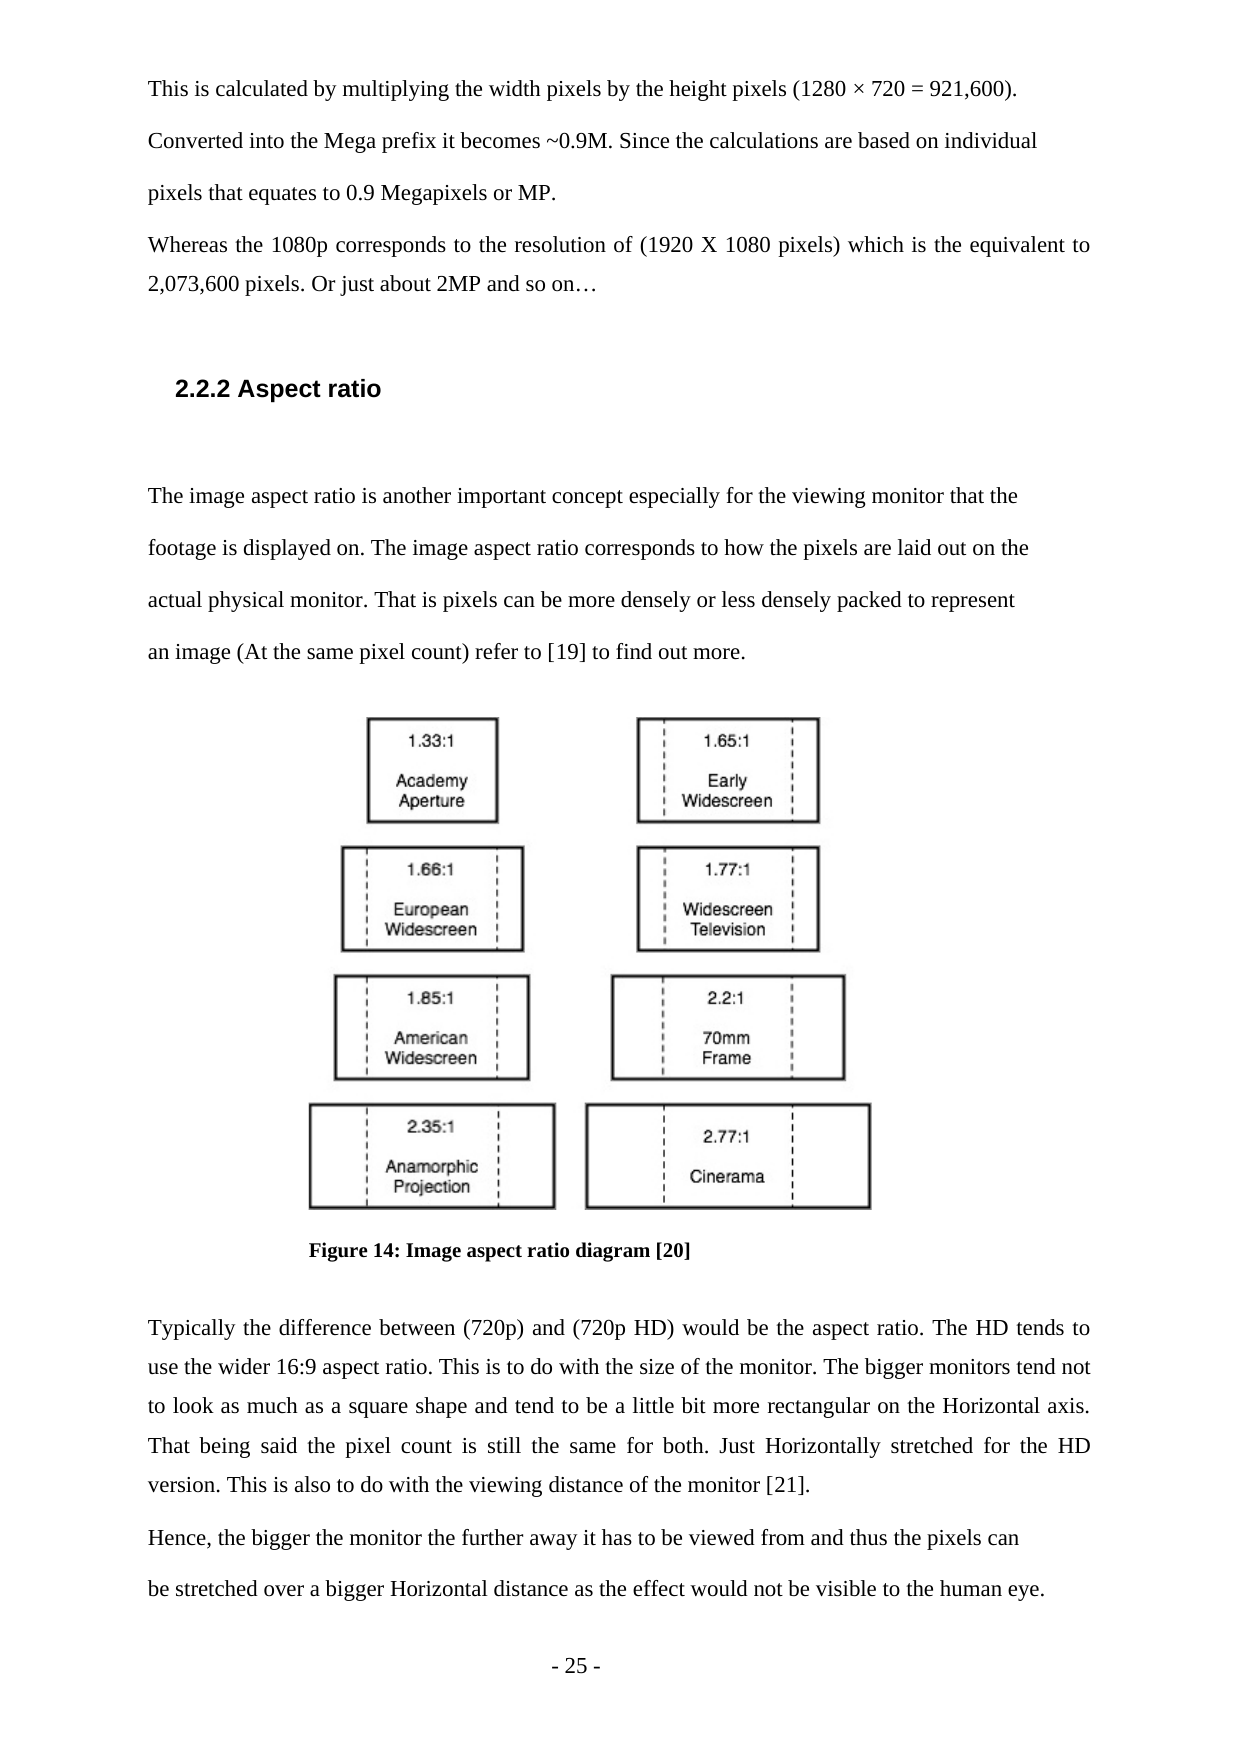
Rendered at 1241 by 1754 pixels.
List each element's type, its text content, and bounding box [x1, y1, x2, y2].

text Converted into the Mega prefix it becomes ~0.9M. Since the calculations are based on individual [148, 127, 1092, 153]
text This is calculated by multiplying the width pixels by the height pixels (1280 × 720 = 921,600). [148, 75, 1092, 101]
text actual physical monitor. That is pixels can be more densely or less densely packed to represent [148, 586, 1092, 612]
text pixels that equates to 0.9 Megapixels or MP. [148, 179, 1092, 205]
text Whereas the 1080p corresponds to the resolution of (1920 X 1080 pixels) which is the equivalent to 2,073,600 pixels. Or just about 2MP and so on… [148, 231, 1092, 297]
text The image aspect ratio is another important concept especially for the viewing monitor that the [148, 482, 1092, 508]
text be stretched over a bigger Horizontal distance as the effect would not be visible to the human eye. [148, 1576, 1092, 1602]
text Figure 14: Image aspect ratio diagram [20] [308, 1210, 872, 1262]
text an image (At the same pixel count) refer to [19] to find out more. [148, 638, 1092, 664]
picture [308, 717, 872, 1210]
text Typically the difference between (720p) and (720p HD) would be the aspect ratio. The HD tends to use the wider 16:9 aspect ratio. This is to do with the size of the monitor. The bigger monitors tend not to look as much as a square shape and tend to be a little bit more rectangular on the Horizontal axis. That being said the pixel count is still the same for both. Just Horizontally stretched for the HD version. This is also to do with the viewing distance of the monitor [21]. [148, 1314, 1092, 1498]
text Hence, the bigger the monitor the further away it has to be viewed from and thus the pixels can [148, 1523, 1092, 1550]
text footage is displayed on. The image aspect ratio corresponds to how the pixels are laid out on the [148, 534, 1092, 560]
subtitle 2.2.2 Aspect ratio [175, 374, 1092, 403]
